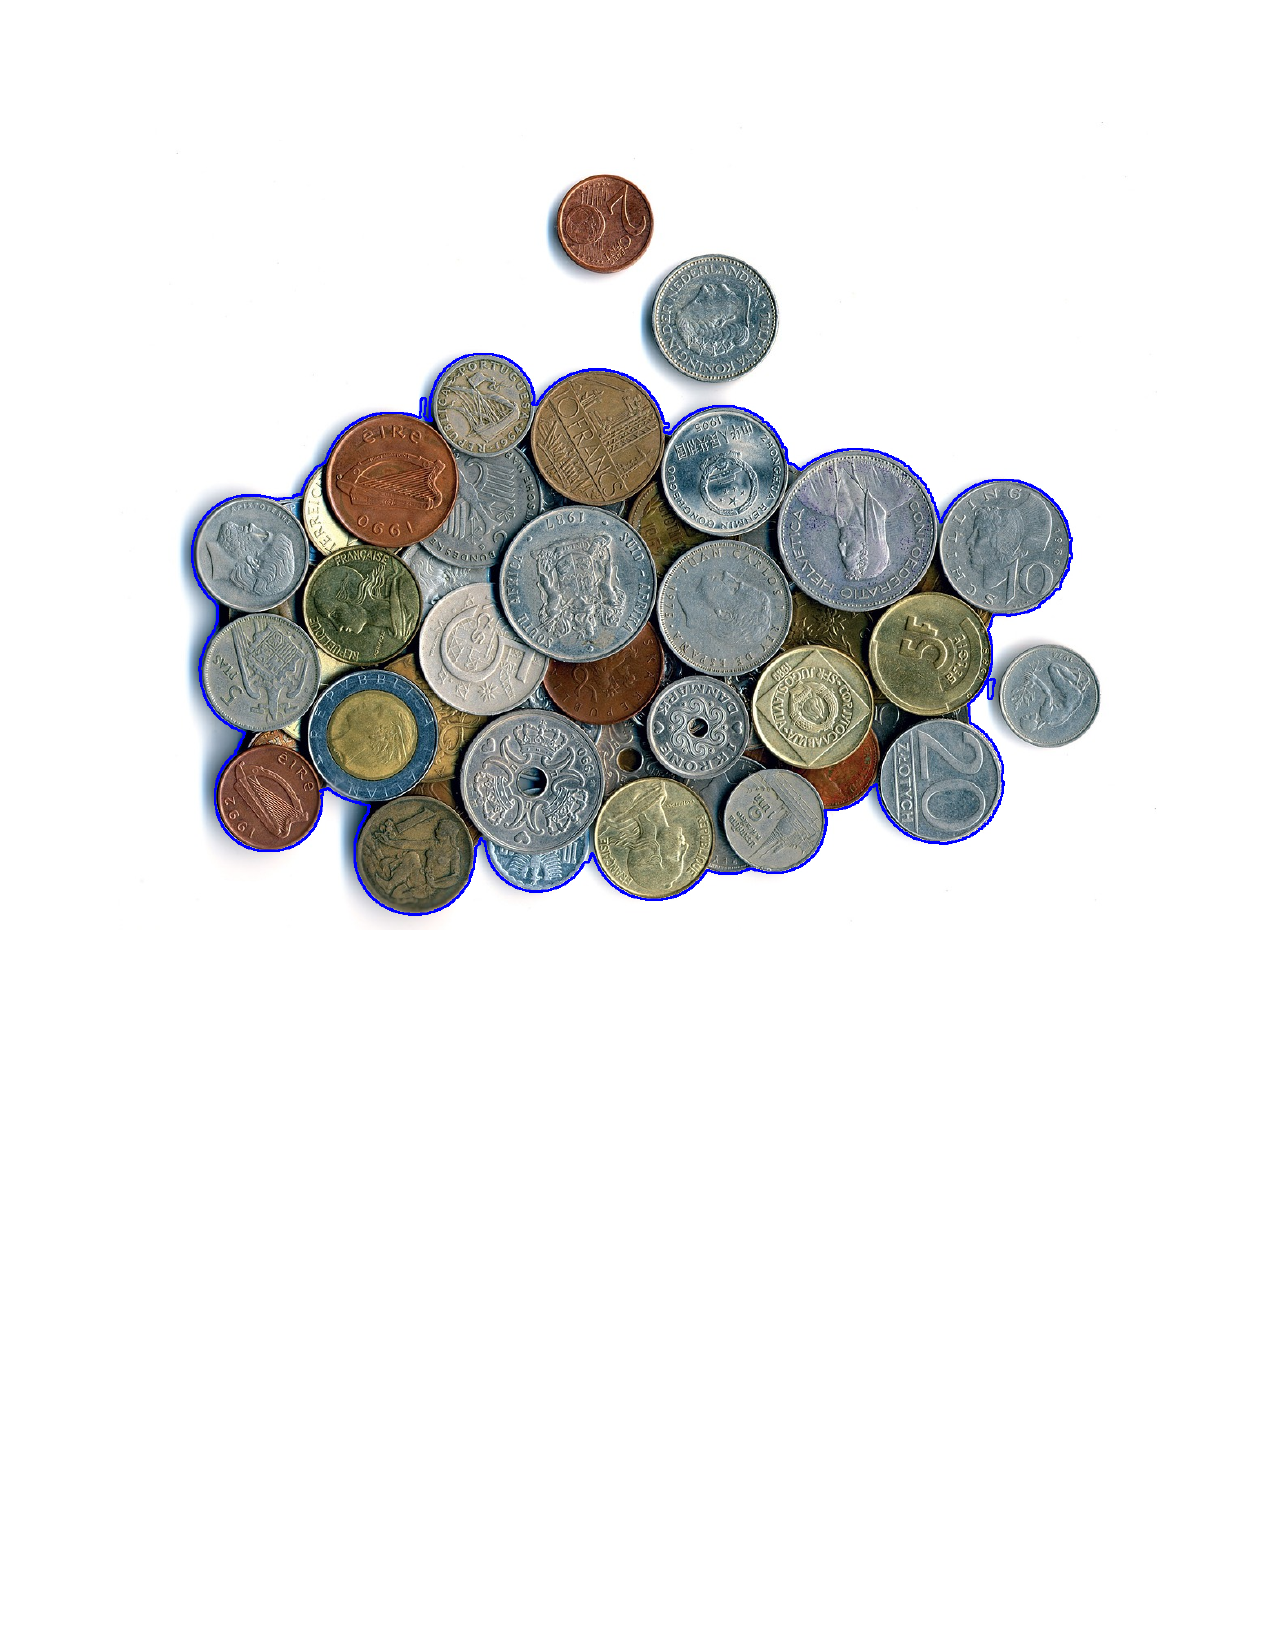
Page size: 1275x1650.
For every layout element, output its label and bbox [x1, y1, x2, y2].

picture [118, 118, 1157, 930]
